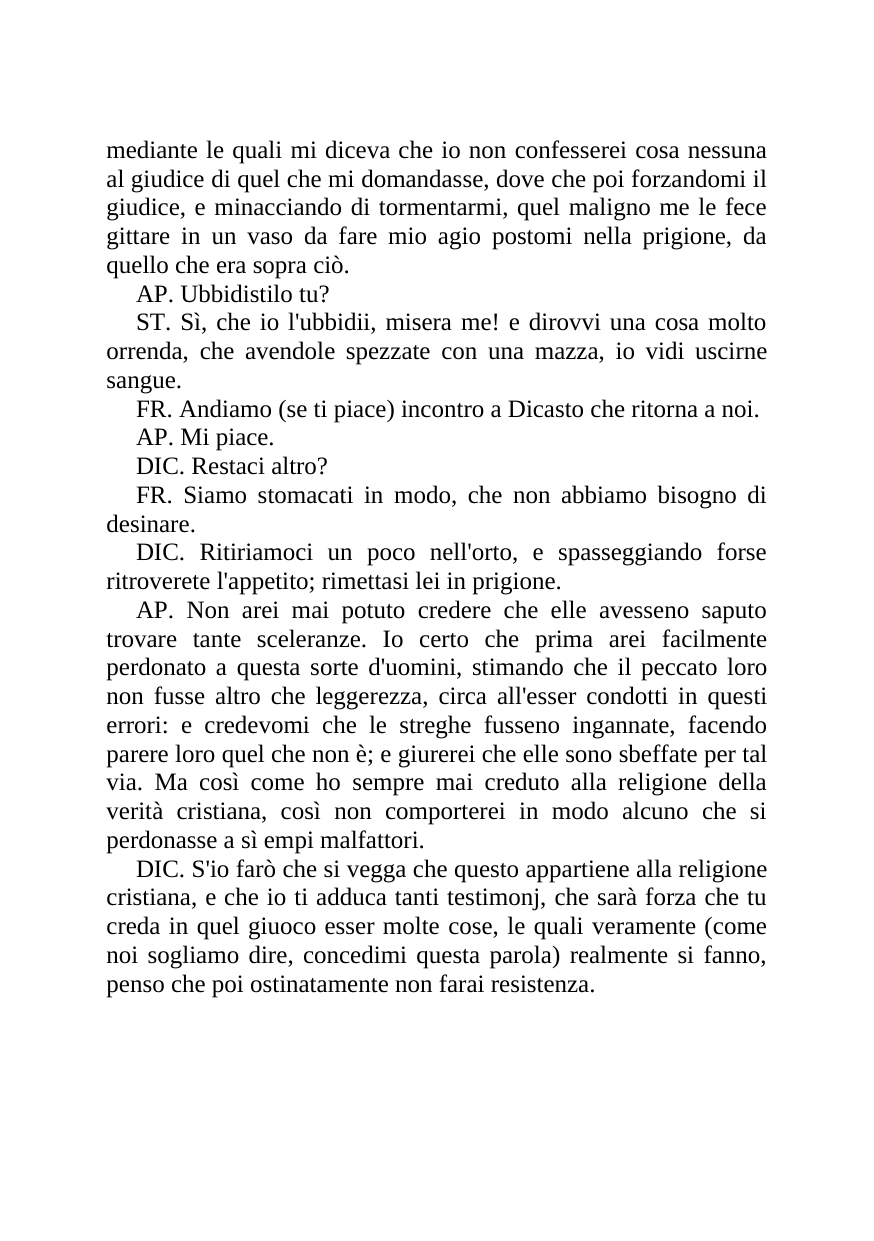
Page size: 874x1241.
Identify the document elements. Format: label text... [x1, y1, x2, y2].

text AP. Non arei mai potuto credere che elle avesseno saputo trovare tante sceleranze. Io certo che prima arei facilmente perdonato a questa sorte d'uomini, stimando che il peccato loro non fusse altro che leggerezza, circa all'esser condotti in questi errori: e credevomi che le streghe fusseno ingannate, facendo parere loro quel che non è; e giurerei che elle sono sbeffate per tal via. Ma così come ho sempre mai creduto alla religione della verità cristiana, così non comporterei in modo alcuno che si perdonasse a sì empi malfattori. [106, 595, 768, 854]
text DIC. Ritiriamoci un poco nell'orto, e spasseggiando forse ritroverete l'appetito; rimettasi lei in prigione. [106, 537, 768, 595]
text AP. Mi piace. [106, 422, 768, 451]
text mediante le quali mi diceva che io non confesserei cosa nessuna al giudice di quel che mi domandasse, dove che poi forzandomi il giudice, e minacciando di tormentarmi, quel maligno me le fece gittare in un vaso da fare mio agio postomi nella prigione, da quello che era sopra ciò. [106, 135, 768, 279]
text FR. Andiamo (se ti piace) incontro a Dicasto che ritorna a noi. [106, 394, 768, 422]
text AP. Ubbidistilo tu? [106, 279, 768, 307]
text ST. Sì, che io l'ubbidii, misera me! e dirovvi una cosa molto orrenda, che avendole spezzate con una mazza, io vidi uscirne sangue. [106, 307, 768, 394]
text FR. Siamo stomacati in modo, che non abbiamo bisogno di desinare. [106, 480, 768, 537]
text DIC. S'io farò che si vegga che questo appartiene alla religione cristiana, e che io ti adduca tanti testimonj, che sarà forza che tu creda in quel giuoco esser molte cose, le quali veramente (come noi sogliamo dire, concedimi questa parola) realmente si fanno, penso che poi ostinatamente non farai resistenza. [106, 854, 768, 997]
text DIC. Restaci altro? [106, 451, 768, 480]
